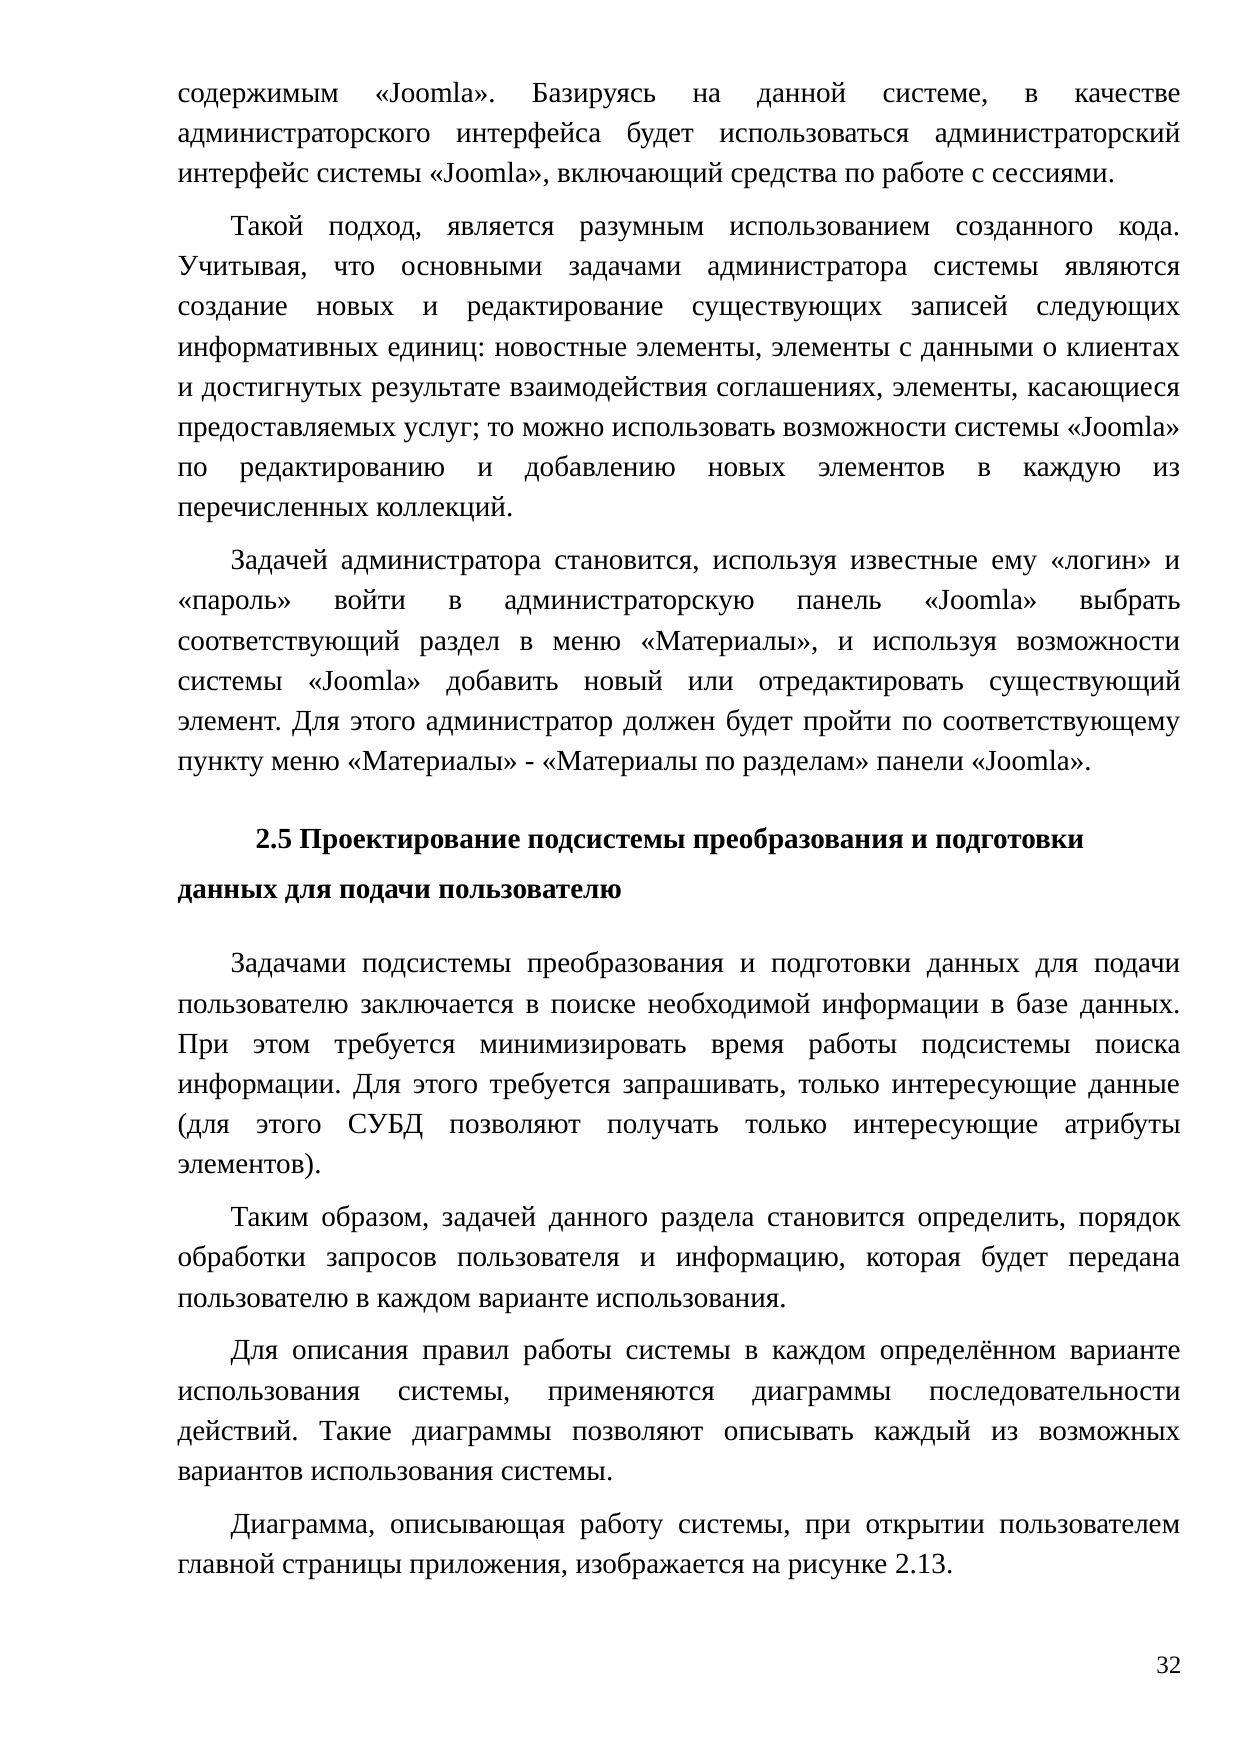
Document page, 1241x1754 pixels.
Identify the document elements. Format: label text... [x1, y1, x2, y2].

text содержимым «Joomla». Базируясь на данной системе, в качестве администраторского интерфейса будет использоваться администраторский интерфейс системы «Joomla», включающий средства по работе с сессиями. [177, 75, 1181, 189]
text Таким образом, задачей данного раздела становится определить, порядок обработки запросов пользователя и информацию, которая будет передана пользователю в каждом варианте использования. [177, 1199, 1181, 1313]
text Диаграмма, описывающая работу системы, при открытии пользователем главной страницы приложения, изображается на рисунке 2.13. [177, 1506, 1181, 1579]
text Для описания правил работы системы в каждом определённом варианте использования системы, применяются диаграммы последовательности действий. Такие диаграммы позволяют описывать каждый из возможных вариантов использования системы. [177, 1332, 1181, 1487]
text Такой подход, является разумным использованием созданного кода. Учитывая, что основными задачами администратора системы являются создание новых и редактирование существующих записей следующих информативных единиц: новостные элементы, элементы с данными о клиентах и достигнутых результате взаимодействия соглашениях, элементы, касающиеся предоставляемых услуг; то можно использовать возможности системы «Joomla» по редактированию и добавлению новых элементов в каждую из перечисленных коллекций. [177, 208, 1181, 523]
subtitle Проектирование подсистемы преобразования и подготовки данных для подачи пользователю [177, 821, 1181, 905]
text Задачами подсистемы преобразования и подготовки данных для подачи пользователю заключается в поиске необходимой информации в базе данных. При этом требуется минимизировать время работы подсистемы поиска информации. Для этого требуется запрашивать, только интересующие данные (для этого СУБД позволяют получать только интересующие атрибуты элементов). [177, 946, 1181, 1180]
text Задачей администратора становится, используя известные ему «логин» и «пароль» войти в администраторскую панель «Joomla» выбрать соответствующий раздел в меню «Материалы», и используя возможности системы «Joomla» добавить новый или отредактировать существующий элемент. Для этого администратор должен будет пройти по соответствующему пункту меню «Материалы» - «Материалы по разделам» панели «Joomla». [177, 542, 1181, 777]
